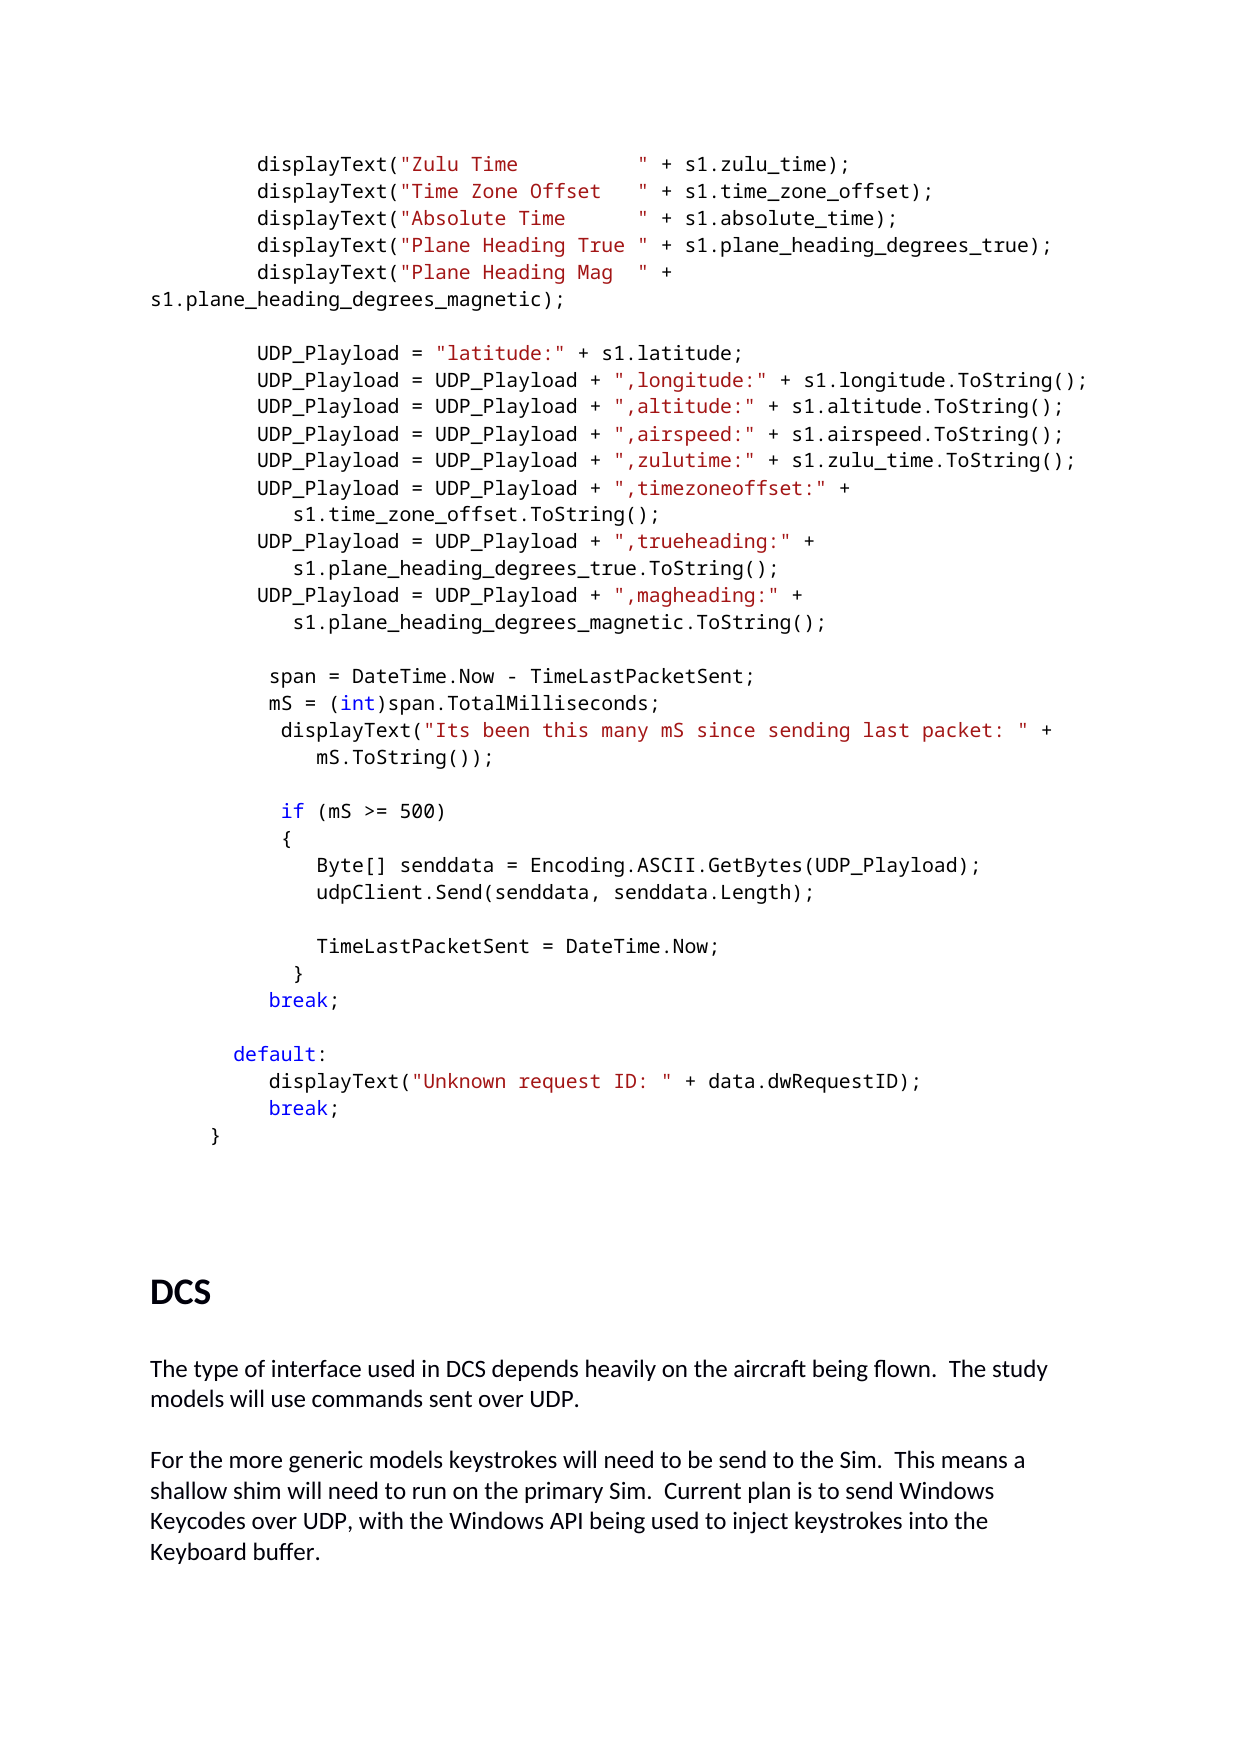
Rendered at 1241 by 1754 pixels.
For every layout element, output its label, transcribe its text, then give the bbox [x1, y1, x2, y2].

text displayText("Plane Heading True " + s1.plane_heading_degrees_true); [150, 231, 1090, 258]
text displayText("Its been this many mS since sending last packet: " + [150, 717, 1090, 743]
text s1.plane_heading_degrees_true.ToString(); [150, 555, 1090, 582]
text displayText("Plane Heading Mag " + s1.plane_heading_degrees_magnetic); [150, 258, 1090, 312]
text mS.ToString()); [150, 743, 1090, 771]
text UDP_Playload = UDP_Playload + ",trueheading:" + [150, 528, 1090, 555]
text span = DateTime.Now - TimeLastPacketSent; [150, 663, 1090, 689]
text displayText("Zulu Time " + s1.zulu_time); [150, 150, 1090, 177]
text s1.plane_heading_degrees_magnetic.ToString(); [150, 609, 1090, 636]
text s1.time_zone_offset.ToString(); [150, 501, 1090, 528]
text UDP_Playload = UDP_Playload + ",timezoneoffset:" + [150, 474, 1090, 501]
text For the more generic models keystrokes will need to be send to the Sim. This means a shallow shim will need to run on the primary Sim. Current plan is to send Windows Keycodes over UDP, with the Windows API being used to inject keystrokes into the Keyboard buffer. [150, 1444, 1090, 1567]
text displayText("Time Zone Offset " + s1.time_zone_offset); [150, 177, 1090, 204]
text displayText("Absolute Time " + s1.absolute_time); [150, 204, 1090, 231]
text } [150, 1121, 1090, 1148]
text The type of interface used in DCS depends heavily on the aircraft being flown. The study models will use commands sent over UDP. [150, 1353, 1090, 1414]
text mS = (int)span.TotalMilliseconds; [150, 689, 1090, 717]
text UDP_Playload = UDP_Playload + ",zulutime:" + s1.zulu_time.ToString(); [150, 447, 1090, 474]
text UDP_Playload = UDP_Playload + ",longitude:" + s1.longitude.ToString(); [150, 366, 1090, 393]
text { [150, 824, 1090, 851]
text displayText("Unknown request ID: " + data.dwRequestID); [150, 1067, 1090, 1094]
text break; [150, 986, 1090, 1013]
text if (mS >= 500) [150, 797, 1090, 824]
text break; [150, 1094, 1090, 1121]
text default: [150, 1040, 1090, 1067]
subtitle DCS [150, 1268, 1090, 1314]
text udpClient.Send(senddata, senddata.Length); [150, 878, 1090, 905]
text UDP_Playload = UDP_Playload + ",altitude:" + s1.altitude.ToString(); [150, 393, 1090, 420]
text } [150, 959, 1090, 986]
text UDP_Playload = UDP_Playload + ",airspeed:" + s1.airspeed.ToString(); [150, 420, 1090, 447]
text TimeLastPacketSent = DateTime.Now; [150, 932, 1090, 959]
text Byte[] senddata = Encoding.ASCII.GetBytes(UDP_Playload); [150, 851, 1090, 878]
text UDP_Playload = "latitude:" + s1.latitude; [150, 339, 1090, 366]
text UDP_Playload = UDP_Playload + ",magheading:" + [150, 582, 1090, 609]
